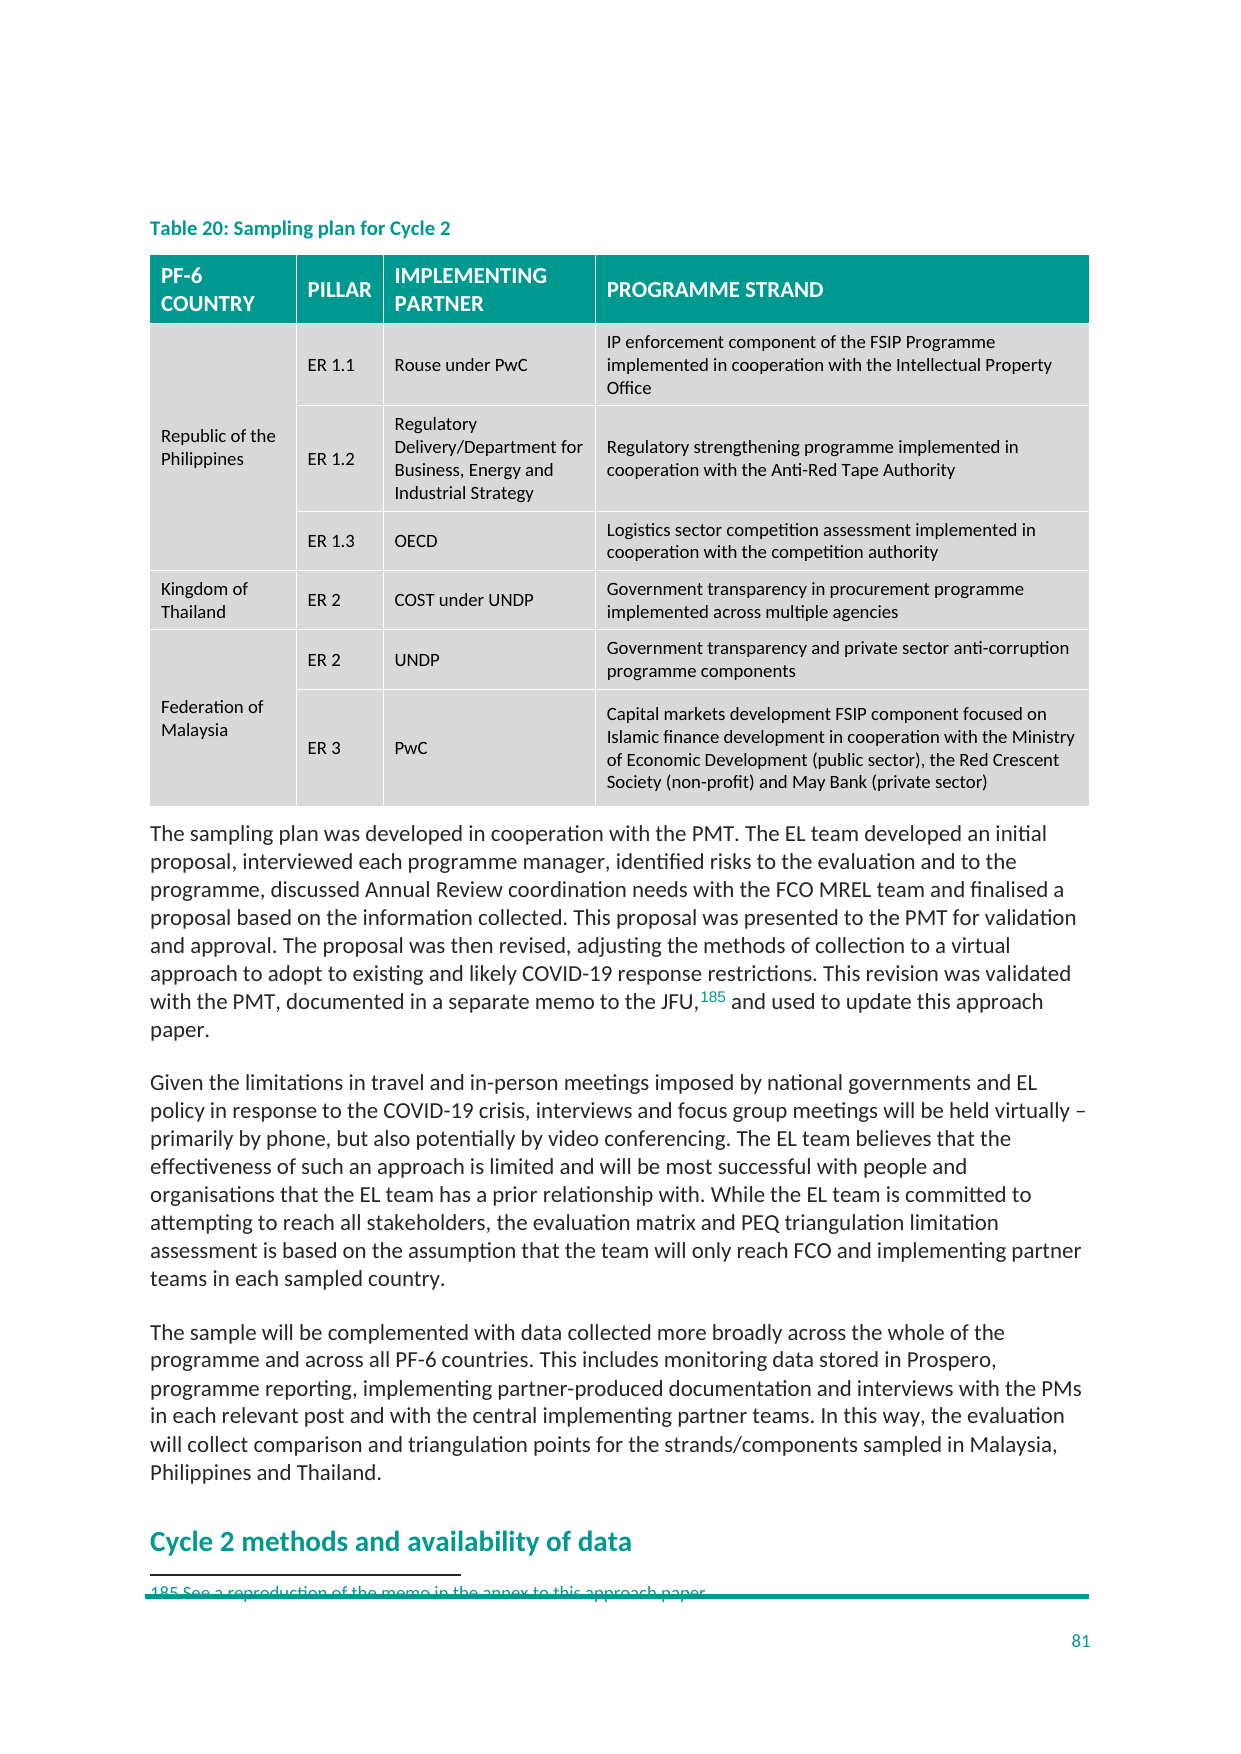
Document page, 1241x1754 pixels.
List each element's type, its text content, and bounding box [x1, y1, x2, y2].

table_cell Rouse under PwC [384, 324, 595, 405]
table_cell COST under UNDP [384, 571, 595, 629]
subtitle Cycle 2 methods and availability of data [150, 1523, 1090, 1559]
table_cell ER 2 [297, 571, 383, 629]
table_header PROGRAMME STRAND [596, 255, 1089, 323]
table_cell Government transparency in procurement programme implemented across multiple agencies [596, 571, 1089, 629]
table_cell ER 3 [297, 690, 383, 806]
table_cell ER 2 [297, 630, 383, 689]
table_cell ER 1.2 [297, 406, 383, 511]
text Given the limitations in travel and in-person meetings imposed by national governments and EL policy in response to the COVID-19 crisis, interviews and focus group meetings will be held virtually – primarily by phone, but also potentially by video conferencing. The EL team believes that the effectiveness of such an approach is limited and will be most successful with people and organisations that the EL team has a prior relationship with. While the EL team is committed to attempting to reach all stakeholders, the evaluation matrix and PEQ triangulation limitation assessment is based on the assumption that the team will only reach FCO and implementing partner teams in each sampled country. [150, 1068, 1090, 1293]
table_cell Regulatory Delivery/Department for Business, Energy and Industrial Strategy [384, 406, 595, 511]
table_cell Federation of Malaysia [150, 630, 296, 806]
table_header PF-6 COUNTRY [150, 255, 296, 323]
table_cell OECD [384, 512, 595, 570]
text Table 20: Sampling plan for Cycle 2 [150, 216, 1090, 241]
text See a reproduction of the memo in the annex to this approach paper. [150, 1581, 1090, 1604]
table_cell UNDP [384, 630, 595, 689]
table_cell ER 1.1 [297, 324, 383, 405]
table_cell Kingdom of Thailand [150, 571, 296, 629]
table_cell Regulatory strengthening programme implemented in cooperation with the Anti-Red Tape Authority [596, 406, 1089, 511]
table_cell Government transparency and private sector anti-corruption programme components [596, 630, 1089, 689]
table_cell Logistics sector competition assessment implemented in cooperation with the competition authority [596, 512, 1089, 570]
text The sample will be complemented with data collected more broadly across the whole of the programme and across all PF-6 countries. This includes monitoring data stored in Prospero, programme reporting, implementing partner-produced documentation and interviews with the PMs in each relevant post and with the central implementing partner teams. In this way, the evaluation will collect comparison and triangulation points for the strands/components sampled in Malaysia, Philippines and Thailand. [150, 1318, 1090, 1486]
table_cell ER 1.3 [297, 512, 383, 570]
table_cell IP enforcement component of the FSIP Programme implemented in cooperation with the Intellectual Property Office [596, 324, 1089, 405]
table_header IMPLEMENTING PARTNER [384, 255, 595, 323]
text The sampling plan was developed in cooperation with the PMT. The EL team developed an initial proposal, interviewed each programme manager, identified risks to the evaluation and to the programme, discussed Annual Review coordination needs with the FCO MREL team and finalised a proposal based on the information collected. This proposal was presented to the PMT for validation and approval. The proposal was then revised, adjusting the methods of collection to a virtual approach to adopt to existing and likely COVID-19 response restrictions. This revision was validated with the PMT, documented in a separate memo to the JFU, and used to update this approach paper. [150, 819, 1090, 1043]
table_header PILLAR [297, 255, 383, 323]
table_cell Republic of the Philippines [150, 324, 296, 570]
table_cell Capital markets development FSIP component focused on Islamic finance development in cooperation with the Ministry of Economic Development (public sector), the Red Crescent Society (non-profit) and May Bank (private sector) [596, 690, 1089, 806]
table_cell PwC [384, 690, 595, 806]
